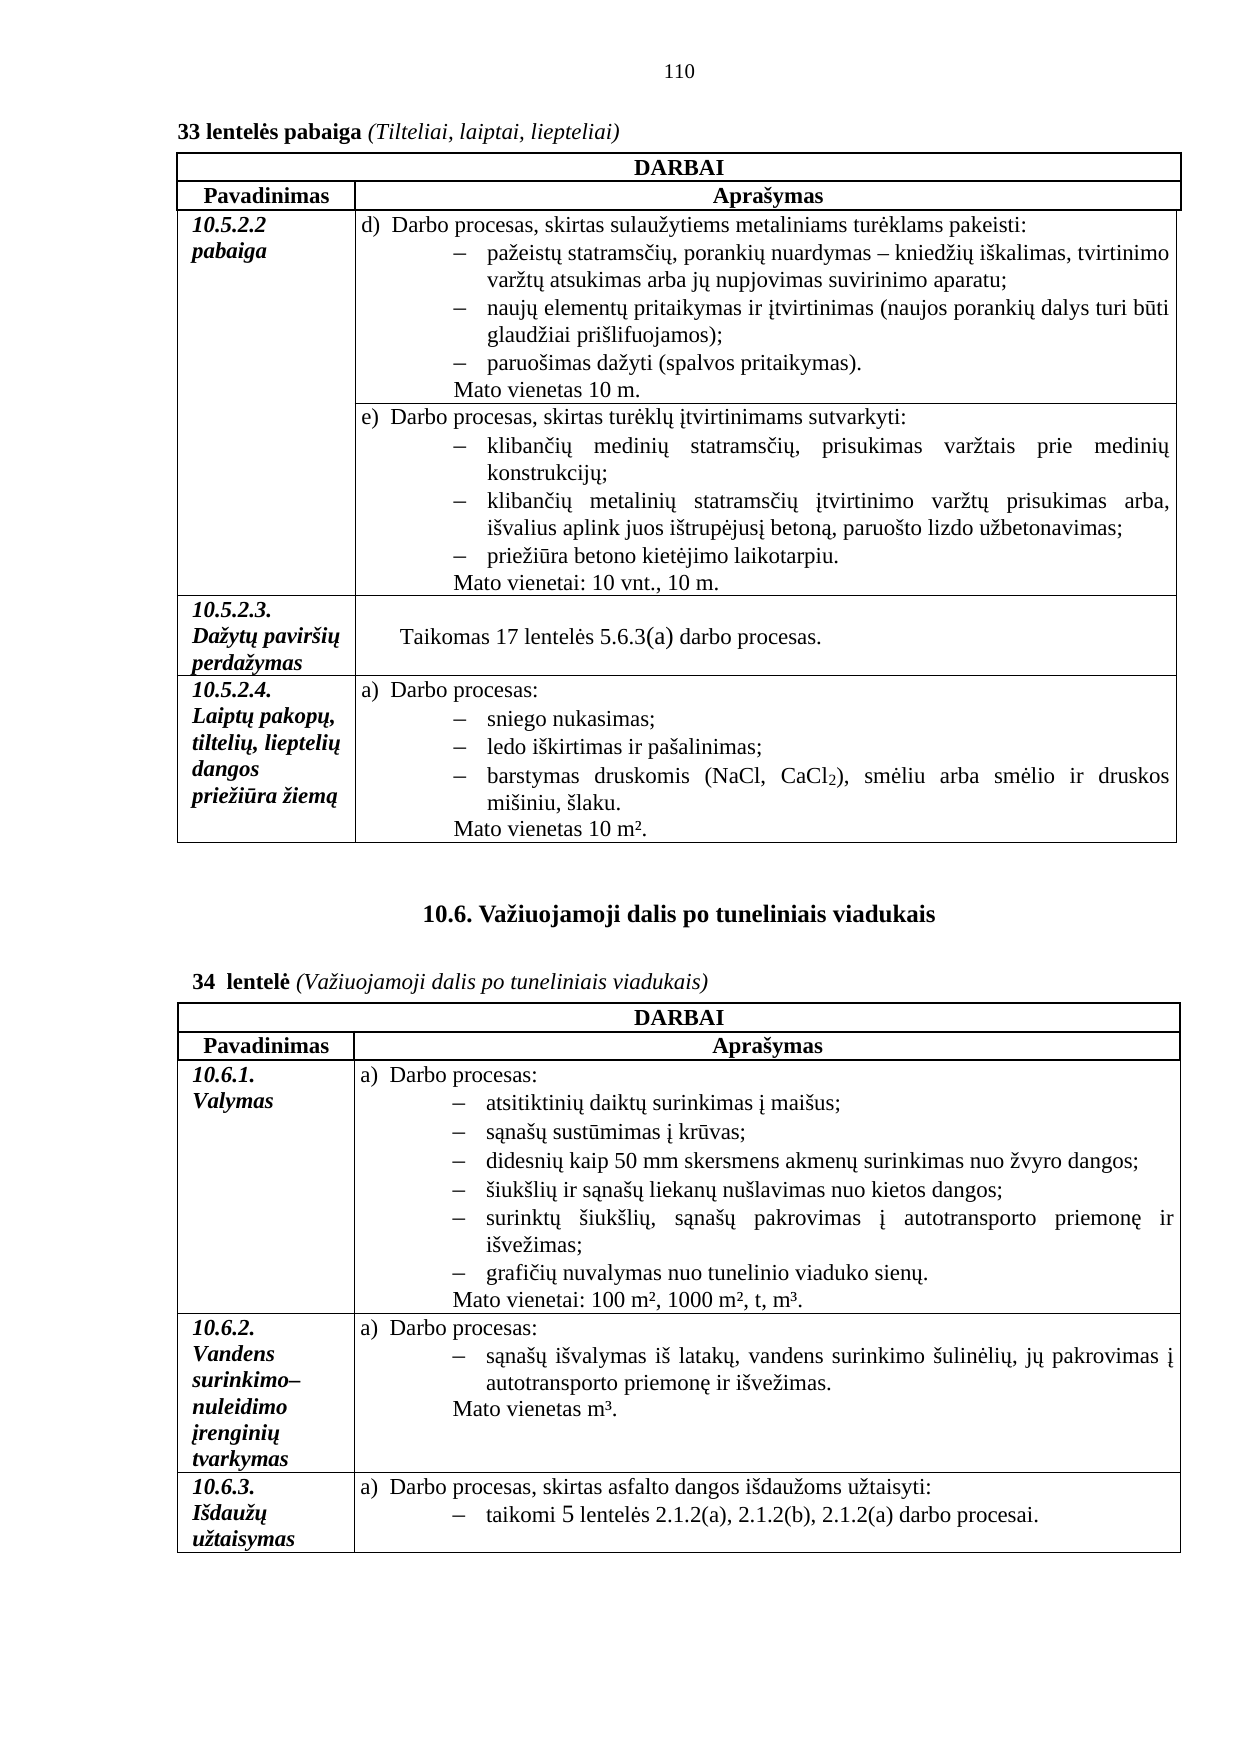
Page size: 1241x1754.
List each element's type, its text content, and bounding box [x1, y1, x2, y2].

table_cell [1177, 403, 1181, 595]
table_cell 10.6.1. Valymas [178, 1061, 354, 1313]
table_cell d) Darbo procesas, skirtas sulaužytiems metaliniams turėklams pakeisti: – pažeistų statramsčių, porankių nuardymas – kniedžių iškalimas, tvirtinimo varžtų atsukimas arba jų nupjovimas suvirinimo aparatu; – naujų elementų pritaikymas ir įtvirtinimas (naujos porankių dalys turi būti glaudžiai prišlifuojamos); – paruošimas dažyti (spalvos pritaikymas). Mato vienetas 10 m. [356, 211, 1176, 402]
table_cell e) Darbo procesas, skirtas turėklų įtvirtinimams sutvarkyti: – klibančių medinių statramsčių, prisukimas varžtais prie medinių konstrukcijų; – klibančių metalinių statramsčių įtvirtinimo varžtų prisukimas arba, išvalius aplink juos ištrupėjusį betoną, paruošto lizdo užbetonavimas; – priežiūra betono kietėjimo laikotarpiu. Mato vienetai: 10 vnt., 10 m. [356, 404, 1176, 595]
text 34 lentelė (Važiuojamoji dalis po tuneliniais viadukais) [192, 967, 1181, 995]
table_cell 10.5.2.2 pabaiga [178, 211, 355, 595]
text 10.6. Važiuojamoji dalis po tuneliniais viadukais [177, 899, 1181, 928]
table_header DARBAI [178, 154, 1180, 180]
table_cell [1177, 595, 1181, 675]
table_cell Pavadinimas [179, 1033, 353, 1059]
table_cell [1177, 675, 1181, 842]
table_header DARBAI [179, 1004, 1179, 1031]
table_cell Aprašymas [356, 182, 1180, 209]
text 33 lentelės pabaiga (Tilteliai, laiptai, liepteliai) [177, 118, 1181, 144]
table_cell a) Darbo procesas: – atsitiktinių daiktų surinkimas į maišus; – sąnašų sustūmimas į krūvas; – didesnių kaip 50 mm skersmens akmenų surinkimas nuo žvyro dangos; – šiukšlių ir sąnašų liekanų nušlavimas nuo kietos dangos; – surinktų šiukšlių, sąnašų pakrovimas į autotransporto priemonę ir išvežimas; – grafičių nuvalymas nuo tunelinio viaduko sienų. Mato vienetai: 100 m², 1000 m², t, m³. [355, 1061, 1180, 1313]
table_cell 10.5.2.4. Laiptų pakopų, tiltelių, lieptelių dangos priežiūra žiemą [178, 676, 355, 842]
table_cell 10.5.2.3. Dažytų paviršių perdažymas [178, 596, 355, 675]
table_cell a) Darbo procesas: – sniego nukasimas; – ledo iškirtimas ir pašalinimas; – barstymas druskomis (NaCl, CaCl2), smėliu arba smėlio ir druskos mišiniu, šlaku. Mato vienetas 10 m². [356, 676, 1176, 842]
table_cell a) Darbo procesas: – sąnašų išvalymas iš latakų, vandens surinkimo šulinėlių, jų pakrovimas į autotransporto priemonę ir išvežimas. Mato vienetas m³. [355, 1314, 1180, 1472]
table_cell Aprašymas [355, 1033, 1179, 1059]
table_cell Pavadinimas [178, 182, 354, 209]
table_cell 10.6.2. Vandens surinkimo–nuleidimo įrenginių tvarkymas [178, 1314, 354, 1472]
table_cell a) Darbo procesas, skirtas asfalto dangos išdaužoms užtaisyti: – taikomi 5 lentelės 2.1.2(a), 2.1.2(b), 2.1.2(a) darbo procesai. [355, 1473, 1180, 1552]
table_cell Taikomas 17 lentelės 5.6.3(a) darbo procesas. [356, 596, 1176, 675]
table_cell [1177, 211, 1181, 402]
table_cell 10.6.3. Išdaužų užtaisymas [178, 1473, 354, 1552]
